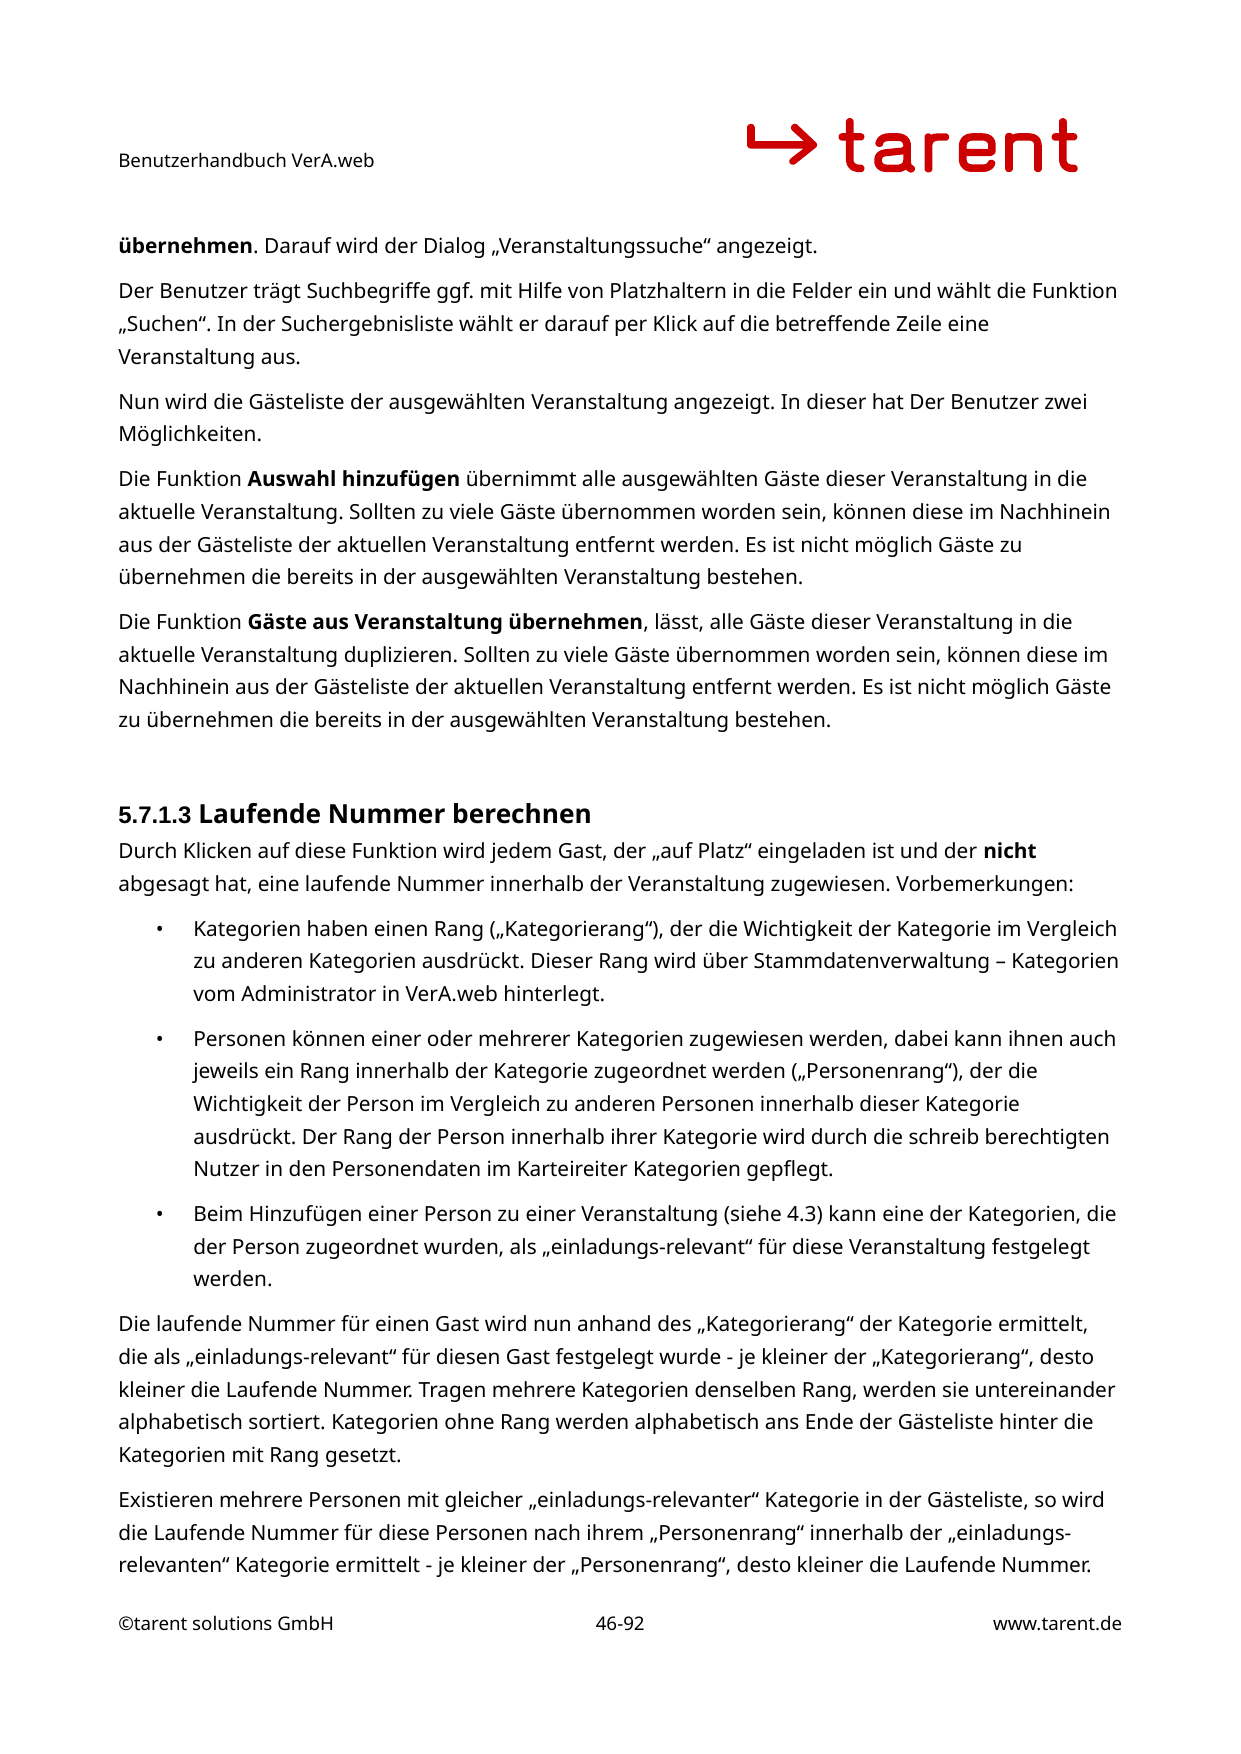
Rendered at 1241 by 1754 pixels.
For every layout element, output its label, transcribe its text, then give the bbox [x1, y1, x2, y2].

subtitle Laufende Nummer berechnen [118, 795, 1122, 831]
list Beim Hinzufügen einer Person zu einer Veranstaltung (siehe 4.3) kann eine der Kategorien, die der Person zugeordnet wurden, als „einladungs-relevant“ für diese Veranstaltung festgelegt werden. [156, 1199, 1122, 1293]
text Nun wird die Gästeliste der ausgewählten Veranstaltung angezeigt. In dieser hat Der Benutzer zwei Möglichkeiten. [118, 387, 1122, 448]
text übernehmen. Darauf wird der Dialog „Veranstaltungssuche“ angezeigt. [118, 232, 1122, 260]
text Existieren mehrere Personen mit gleicher „einladungs-relevanter“ Kategorie in der Gästeliste, so wird die Laufende Nummer für diese Personen nach ihrem „Personenrang“ innerhalb der „einladungs-relevanten“ Kategorie ermittelt - je kleiner der „Personenrang“, desto kleiner die Laufende Nummer. [118, 1485, 1122, 1579]
list Kategorien haben einen Rang („Kategorierang“), der die Wichtigkeit der Kategorie im Vergleich zu anderen Kategorien ausdrückt. Dieser Rang wird über Stammdatenverwaltung – Kategorien vom Administrator in VerA.web hinterlegt. [156, 914, 1122, 1007]
text Die laufende Nummer für einen Gast wird nun anhand des „Kategorierang“ der Kategorie ermittelt, die als „einladungs-relevant“ für diesen Gast festgelegt wurde - je kleiner der „Kategorierang“, desto kleiner die Laufende Nummer. Tragen mehrere Kategorien denselben Rang, werden sie untereinander alphabetisch sortiert. Kategorien ohne Rang werden alphabetisch ans Ende der Gästeliste hinter die Kategorien mit Rang gesetzt. [118, 1309, 1122, 1468]
text Der Benutzer trägt Suchbegriffe ggf. mit Hilfe von Platzhaltern in die Felder ein und wählt die Funktion „Suchen“. In der Suchergebnisliste wählt er darauf per Klick auf die betreffende Zeile eine Veranstaltung aus. [118, 277, 1122, 370]
text Die Funktion Auswahl hinzufügen übernimmt alle ausgewählten Gäste dieser Veranstaltung in die aktuelle Veranstaltung. Sollten zu viele Gäste übernommen worden sein, können diese im Nachhinein aus der Gästeliste der aktuellen Veranstaltung entfernt werden. Es ist nicht möglich Gäste zu übernehmen die bereits in der ausgewählten Veranstaltung bestehen. [118, 464, 1122, 591]
text Die Funktion Gäste aus Veranstaltung übernehmen, lässt, alle Gäste dieser Veranstaltung in die aktuelle Veranstaltung duplizieren. Sollten zu viele Gäste übernommen worden sein, können diese im Nachhinein aus der Gästeliste der aktuellen Veranstaltung entfernt werden. Es ist nicht möglich Gäste zu übernehmen die bereits in der ausgewählten Veranstaltung bestehen. [118, 607, 1122, 733]
text Durch Klicken auf diese Funktion wird jedem Gast, der „auf Platz“ eingeladen ist und der nicht abgesagt hat, eine laufende Nummer innerhalb der Veranstaltung zugewiesen. Vorbemerkungen: [118, 836, 1122, 897]
list Personen können einer oder mehrerer Kategorien zugewiesen werden, dabei kann ihnen auch jeweils ein Rang innerhalb der Kategorie zugeordnet werden („Personenrang“), der die Wichtigkeit der Person im Vergleich zu anderen Personen innerhalb dieser Kategorie ausdrückt. Der Rang der Person innerhalb ihrer Kategorie wird durch die schreib berechtigten Nutzer in den Personendaten im Karteireiter Kategorien gepflegt. [156, 1024, 1122, 1183]
